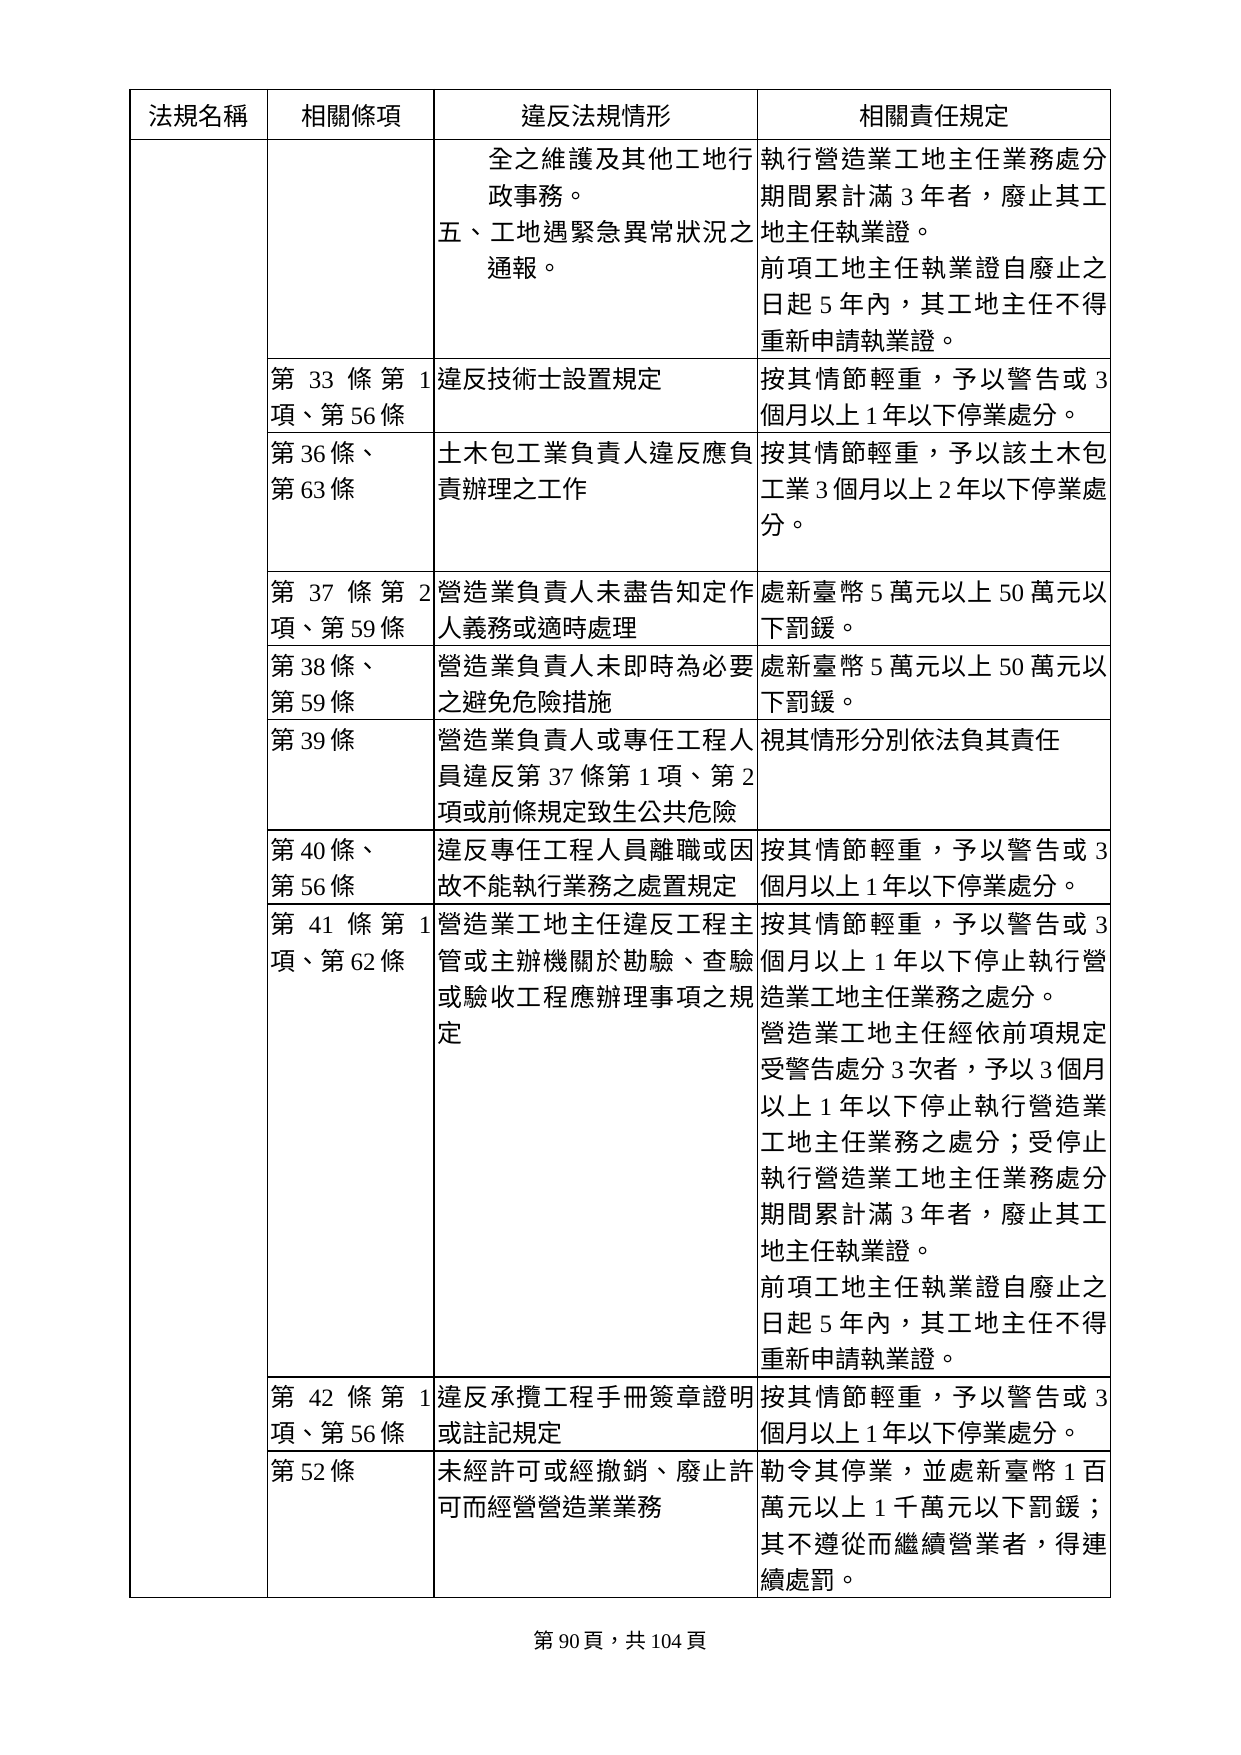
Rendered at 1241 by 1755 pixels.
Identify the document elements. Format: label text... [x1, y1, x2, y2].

table_cell 按其情節輕重，予以警告或3個月以上1年以下停止執行營造業工地主任業務之處分。 營造業工地主任經依前項規定受警告處分3次者，予以3個月以上1年以下停止執行營造業工地主任業務之處分；受停止執行營造業工地主任業務處分期間累計滿3年者，廢止其工地主任執業證。 前項工地主任執業證自廢止之日起5年內，其工地主任不得重新申請執業證。 [758, 905, 1110, 1376]
table_cell 第37條第2項、第59條 [268, 572, 433, 645]
table_cell 第40條、 第56條 [268, 831, 433, 903]
table_cell 第38條、 第59條 [268, 646, 433, 719]
table_cell 按其情節輕重，予以該土木包工業3個月以上2年以下停業處分。 [758, 433, 1110, 571]
table_cell 第39條 [268, 720, 433, 829]
table_cell 違反承攬工程手冊簽章證明或註記規定 [435, 1378, 757, 1450]
table_cell 第52條 [268, 1452, 433, 1597]
table_header 相關條項 [268, 90, 433, 138]
table_cell 按其情節輕重，予以警告或3個月以上1年以下停業處分。 [758, 831, 1110, 903]
table_cell 違反專任工程人員離職或因故不能執行業務之處置規定 [435, 831, 757, 903]
table_cell 勒令其停業，並處新臺幣1百萬元以上1千萬元以下罰鍰；其不遵從而繼續營業者，得連續處罰。 [758, 1452, 1110, 1597]
table_cell 第36條、 第63條 [268, 433, 433, 571]
table_cell 未經許可或經撤銷、廢止許可而經營營造業業務 [435, 1452, 757, 1597]
table_cell 執行營造業工地主任業務處分期間累計滿3年者，廢止其工地主任執業證。 前項工地主任執業證自廢止之日起5年內，其工地主任不得重新申請執業證。 [758, 140, 1110, 357]
table_cell 土木包工業負責人違反應負責辦理之工作 [435, 433, 757, 571]
table_header 法規名稱 [131, 90, 267, 138]
table_cell 營造業負責人未盡告知定作人義務或適時處理 [435, 572, 757, 645]
table_header 相關責任規定 [758, 90, 1110, 138]
table_cell 視其情形分別依法負其責任 [758, 720, 1110, 829]
table_cell [131, 140, 267, 1597]
table_cell 營造業負責人未即時為必要之避免危險措施 [435, 646, 757, 719]
table_cell 營造業工地主任違反工程主管或主辦機關於勘驗、查驗或驗收工程應辦理事項之規定 [435, 905, 757, 1376]
table_cell 第33條第1項、第56條 [268, 359, 433, 432]
table_cell 按其情節輕重，予以警告或3個月以上1年以下停業處分。 [758, 1378, 1110, 1450]
table_cell [268, 140, 433, 357]
table_cell 按其情節輕重，予以警告或3個月以上1年以下停業處分。 [758, 359, 1110, 432]
table_header 違反法規情形 [435, 90, 757, 138]
table_cell 處新臺幣5萬元以上50萬元以下罰鍰。 [758, 572, 1110, 645]
table_cell 第42條第1項、第56條 [268, 1378, 433, 1450]
table_cell 違反技術士設置規定 [435, 359, 757, 432]
table_cell 全之維護及其他工地行政事務。 五、工地遇緊急異常狀況之通報。 [435, 140, 757, 357]
table_cell 處新臺幣5萬元以上50萬元以下罰鍰。 [758, 646, 1110, 719]
table_cell 第41條第1項、第62條 [268, 905, 433, 1376]
table_cell 營造業負責人或專任工程人員違反第37條第1項、第2項或前條規定致生公共危險 [435, 720, 757, 829]
